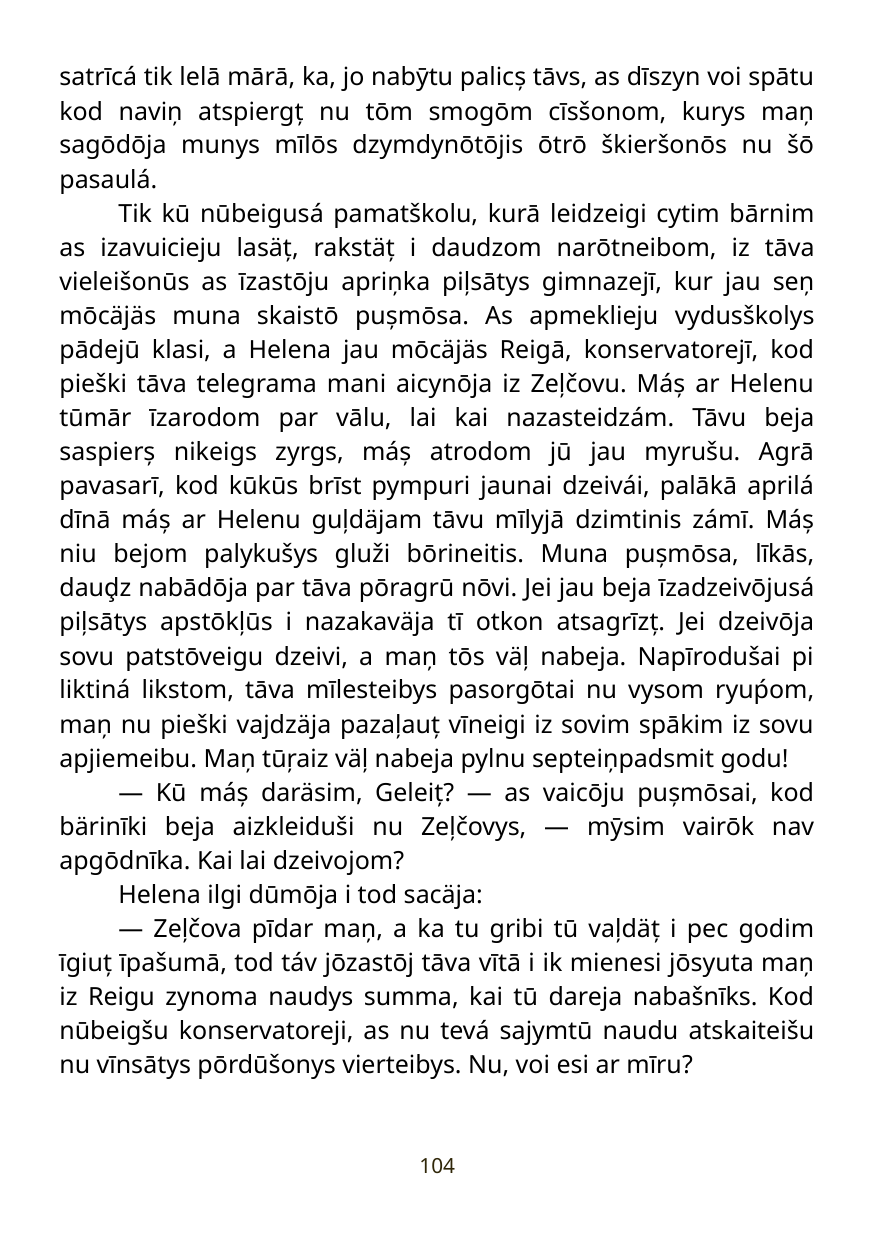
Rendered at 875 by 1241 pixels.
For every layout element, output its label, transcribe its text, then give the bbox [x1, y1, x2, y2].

text satrīcá tik lelā mārā, ka, jo nabȳtu palicș tāvs, as dīszyn voi spātu kod naviņ atspiergț nu tōm smogōm cīsšonom, kurys maņ sagōdōja munys mīlōs dzymdynōtōjis ōtrō škieršonōs nu šō pasaulá. [59, 59, 815, 195]
text Helena ilgi dūmōja i tod sacäja: [59, 877, 815, 911]
text Tik kū nūbeigusá pamatškolu, kurā leidzeigi cytim bārnim as izavuicieju lasäț, rakstäț i daudzom narōtneibom, iz tāva vieleišonūs as īzastōju apriņka piļsātys gimnazejī, kur jau seņ mōcäjäs muna skaistō pușmōsa. As apmeklieju vydusškolys pādejū klasi, a Helena jau mōcäjäs Reigā, konservatorejī, kod pieški tāva telegrama mani aicynōja iz Zeļčovu. Máș ar Helenu tūmār īzarodom par vālu, lai kai nazasteidzám. Tāvu beja saspierș nikeigs zyrgs, máș atrodom jū jau myrušu. Agrā pavasarī, kod kūkūs brīst pympuri jaunai dzeivái, palākā aprilá dīnā máș ar Helenu guļdäjam tāvu mīlyjā dzimtinis zámī. Máș niu bejom palykušys gluži bōrineitis. Muna pușmōsa, līkās, dauḑz nabādōja par tāva pōragrū nōvi. Jei jau beja īzadzeivōjusá piļsātys apstōkļūs i nazakaväja tī otkon atsagrīzț. Jei dzeivōja sovu patstōveigu dzeivi, a maņ tōs väļ nabeja. Napīrodušai pi liktiná likstom, tāva mīlesteibys pasorgōtai nu vysom ryuṕom, maņ nu pieški vajdzäja pazaļauț vīneigi iz sovim spākim iz sovu apjiemeibu. Maņ tūŗaiz väļ nabeja pylnu septeiņpadsmit godu! [59, 195, 815, 774]
text — Kū máș daräsim, Geleiț? — as vaicōju pușmōsai, kod bärinīki beja aizkleiduši nu Zeļčovys, — mȳsim vairōk nav apgōdnīka. Kai lai dzeivojom? [59, 774, 815, 877]
text — Zeļčova pīdar maņ, a ka tu gribi tū vaļdäț i pec godim īgiuț īpašumā, tod táv jōzastōj tāva vītā i ik mienesi jōsyuta maņ iz Reigu zynoma naudys summa, kai tū dareja nabašnīks. Kod nūbeigšu konservatoreji, as nu tevá sajymtū naudu atskaiteišu nu vīnsātys pōrdūšonys vierteibys. Nu, voi esi ar mīru? [59, 911, 815, 1081]
